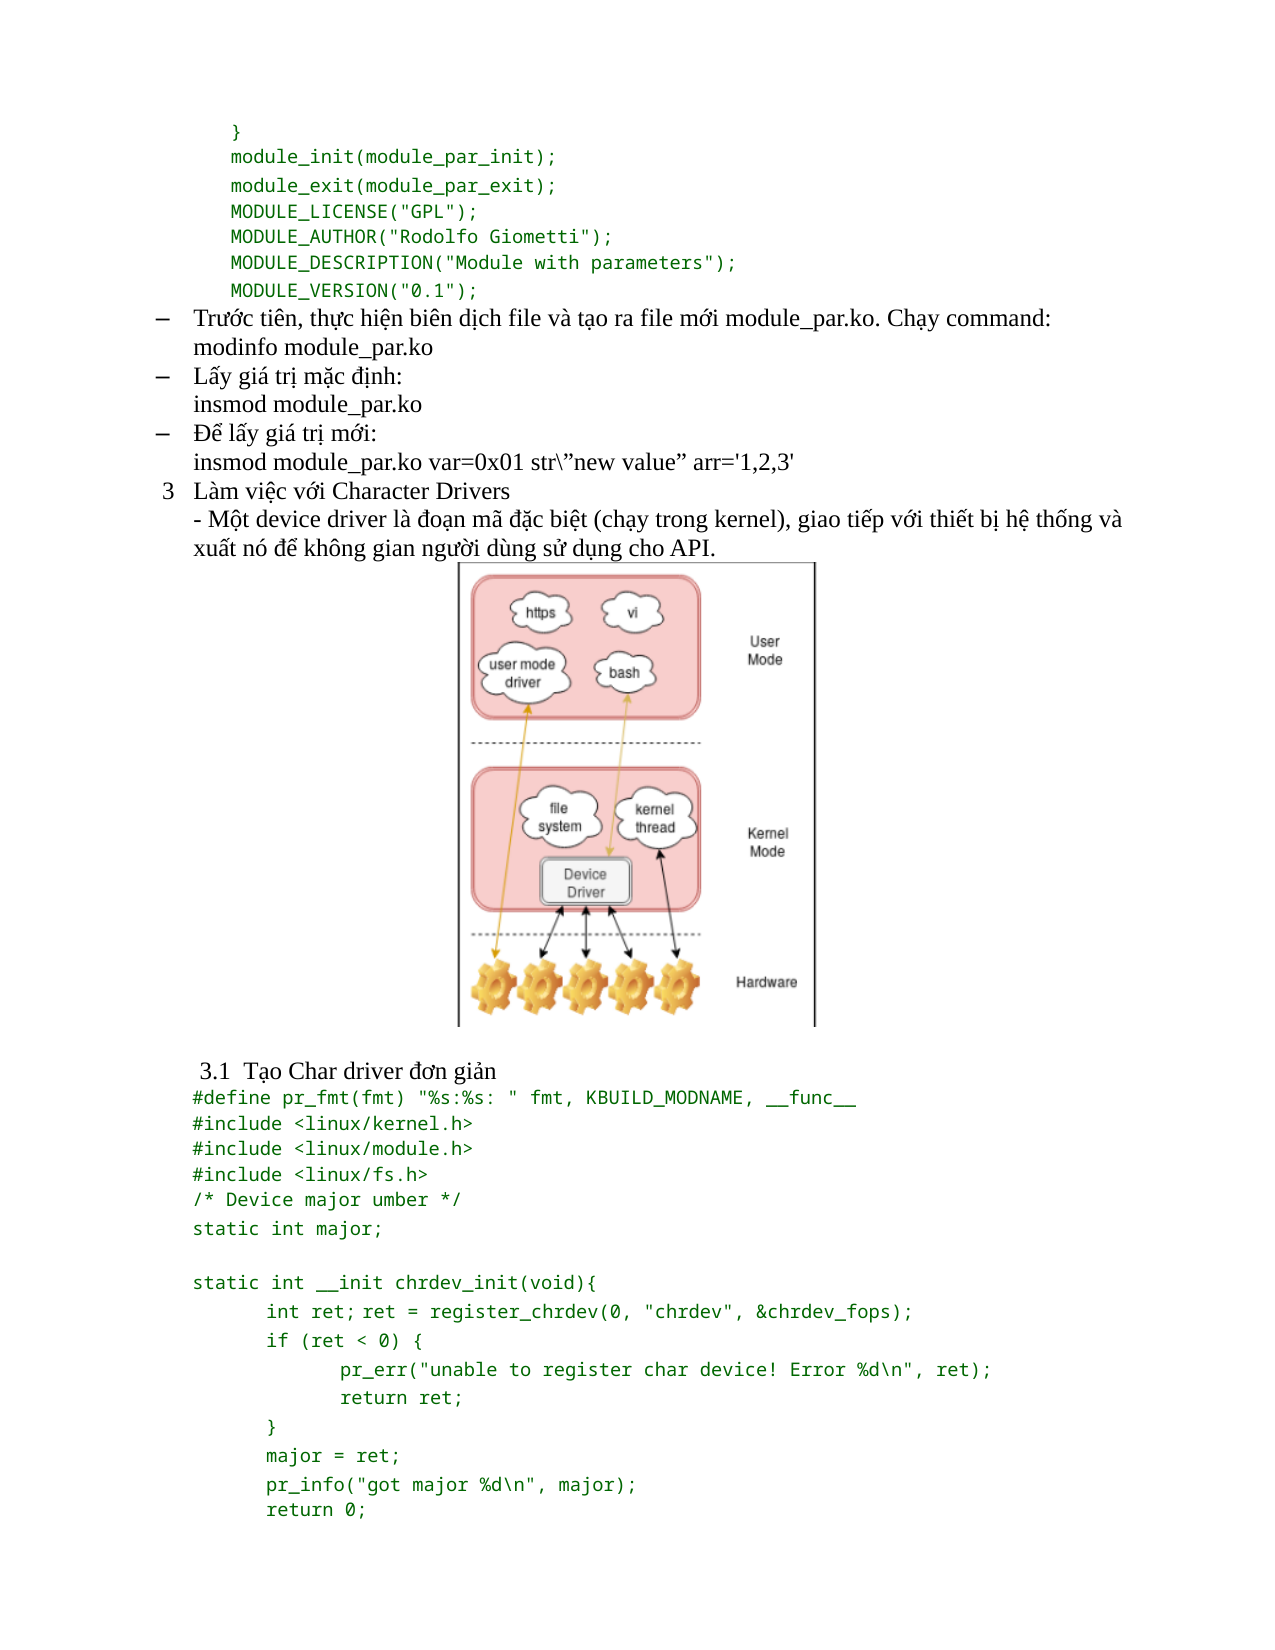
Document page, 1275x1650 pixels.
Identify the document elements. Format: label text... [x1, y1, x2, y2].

list MODULE_AUTHOR("Rodolfo Giometti"); [193, 223, 1157, 249]
list Trước tiên, thực hiện biên dịch file và tạo ra file mới module_par.ko. Chạy command: [156, 303, 1157, 332]
text int ret; ret = register_chrdev(0, "chrdev", &chrdev_fops); [118, 1295, 1157, 1324]
text return 0; [118, 1496, 1157, 1522]
text #define pr_fmt(fmt) "%s:%s: " fmt, KBUILD_MODNAME, __func__ [118, 1084, 1157, 1110]
text pr_info("got major %d\n", major); [118, 1468, 1157, 1496]
text #include <linux/kernel.h> [118, 1110, 1157, 1136]
list MODULE_VERSION("0.1"); [193, 274, 1157, 303]
text return ret; [118, 1381, 1157, 1410]
list module_init(module_par_init); [193, 144, 1157, 169]
list Tạo Char driver đơn giản [193, 1056, 1157, 1084]
list modinfo module_par.ko [156, 332, 1157, 361]
text #include <linux/module.h> [118, 1136, 1157, 1161]
text static int __init chrdev_init(void){ [118, 1270, 1157, 1295]
text static int major; [118, 1212, 1157, 1241]
list insmod module_par.ko var=0x01 str\”new value” arr='1,2,3' [156, 447, 1157, 476]
text #include <linux/fs.h> [118, 1161, 1157, 1187]
list Làm việc với Character Drivers [156, 476, 1157, 504]
list Để lấy giá trị mới: [156, 418, 1157, 447]
text major = ret; [118, 1439, 1157, 1468]
list insmod module_par.ko [156, 389, 1157, 418]
list module_exit(module_par_exit); [193, 169, 1157, 198]
list MODULE_DESCRIPTION("Module with parameters"); [193, 249, 1157, 274]
list MODULE_LICENSE("GPL"); [193, 198, 1157, 223]
list - Một device driver là đoạn mã đặc biệt (chạy trong kernel), giao tiếp với thiết bị hệ thống và xuất nó để không gian người dùng sử dụng cho API. [156, 504, 1157, 562]
list } [193, 118, 1157, 144]
list Lấy giá trị mặc định: [156, 361, 1157, 389]
text /* Device major umber */ [118, 1187, 1157, 1212]
picture [456, 562, 819, 1027]
text if (ret < 0) { [118, 1324, 1157, 1353]
text } [118, 1410, 1157, 1439]
text pr_err("unable to register char device! Error %d\n", ret); [118, 1353, 1157, 1381]
